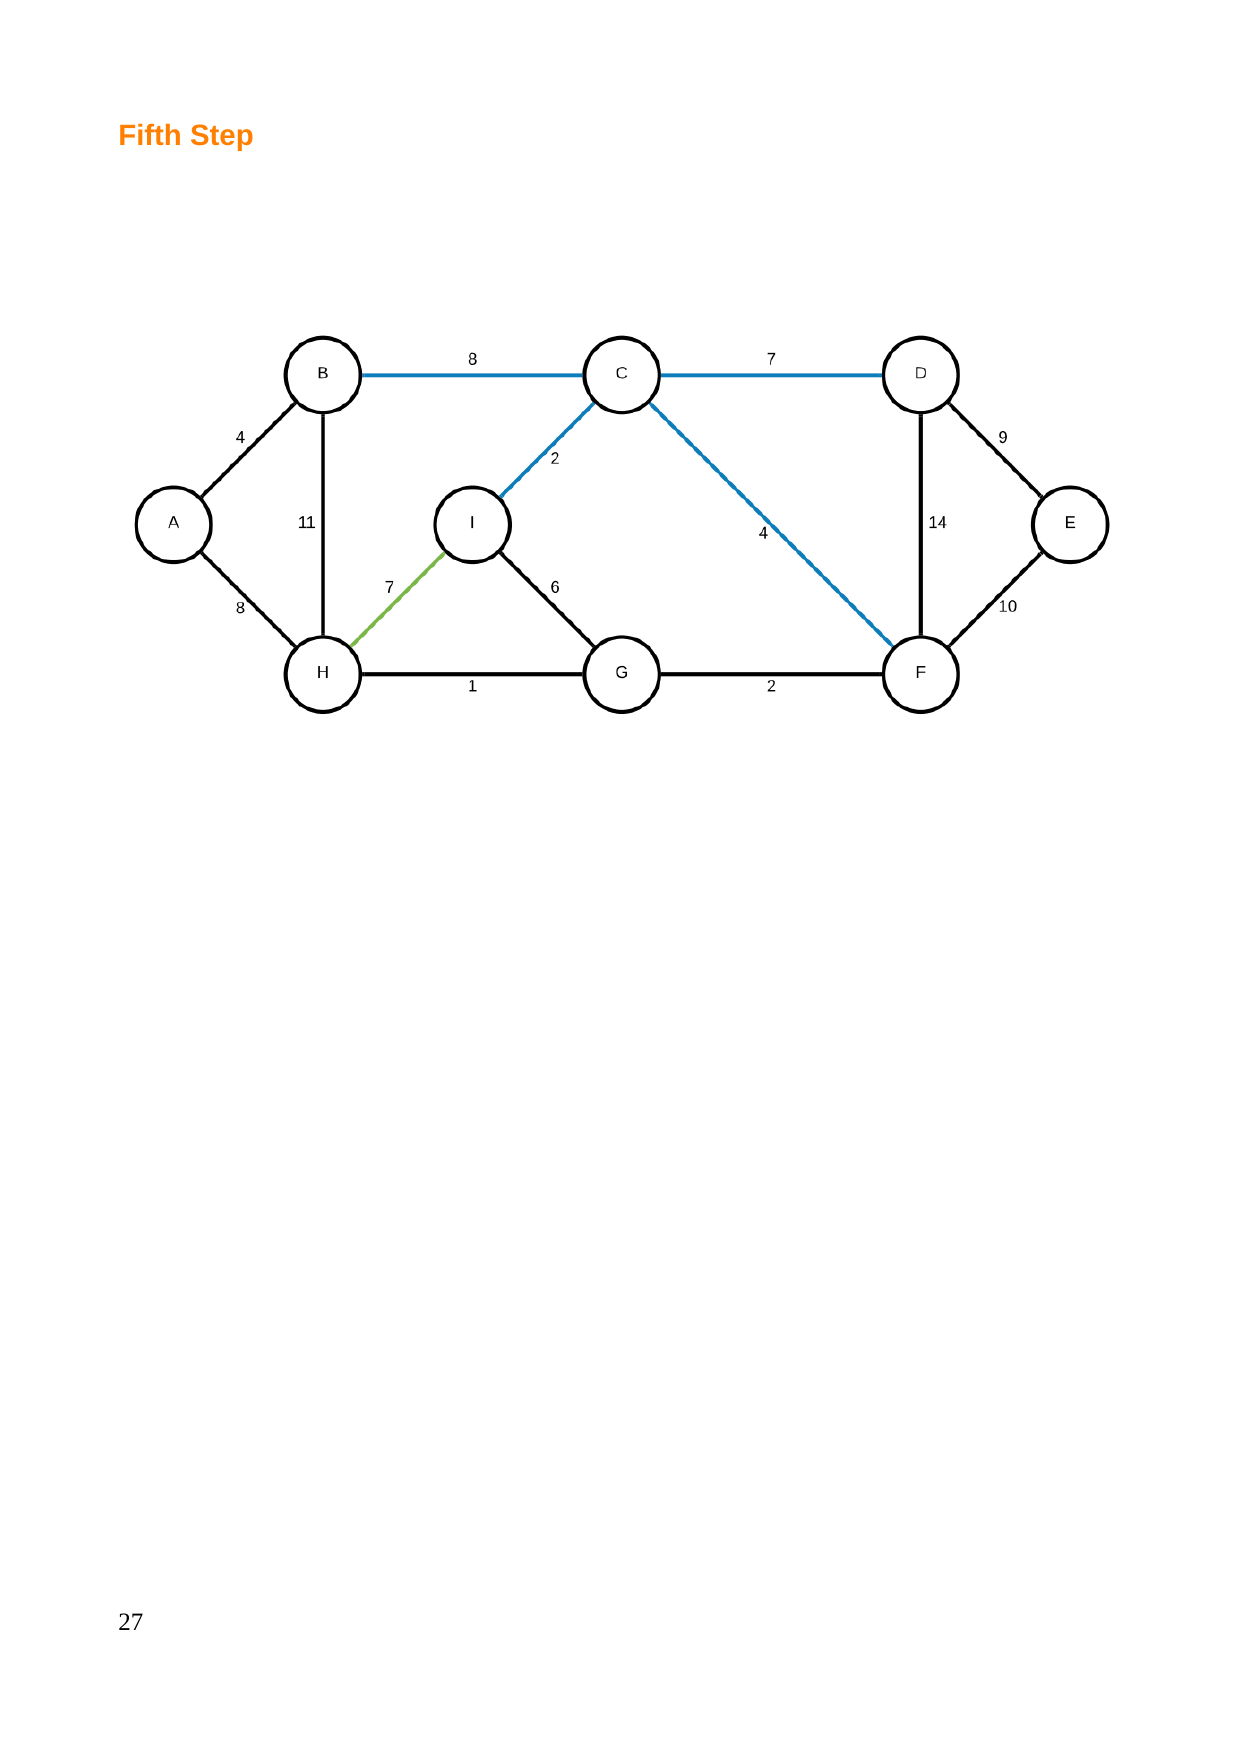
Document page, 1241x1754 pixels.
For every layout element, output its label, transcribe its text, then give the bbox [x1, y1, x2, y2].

picture [118, 169, 1123, 880]
subtitle Fifth Step [118, 118, 1122, 152]
